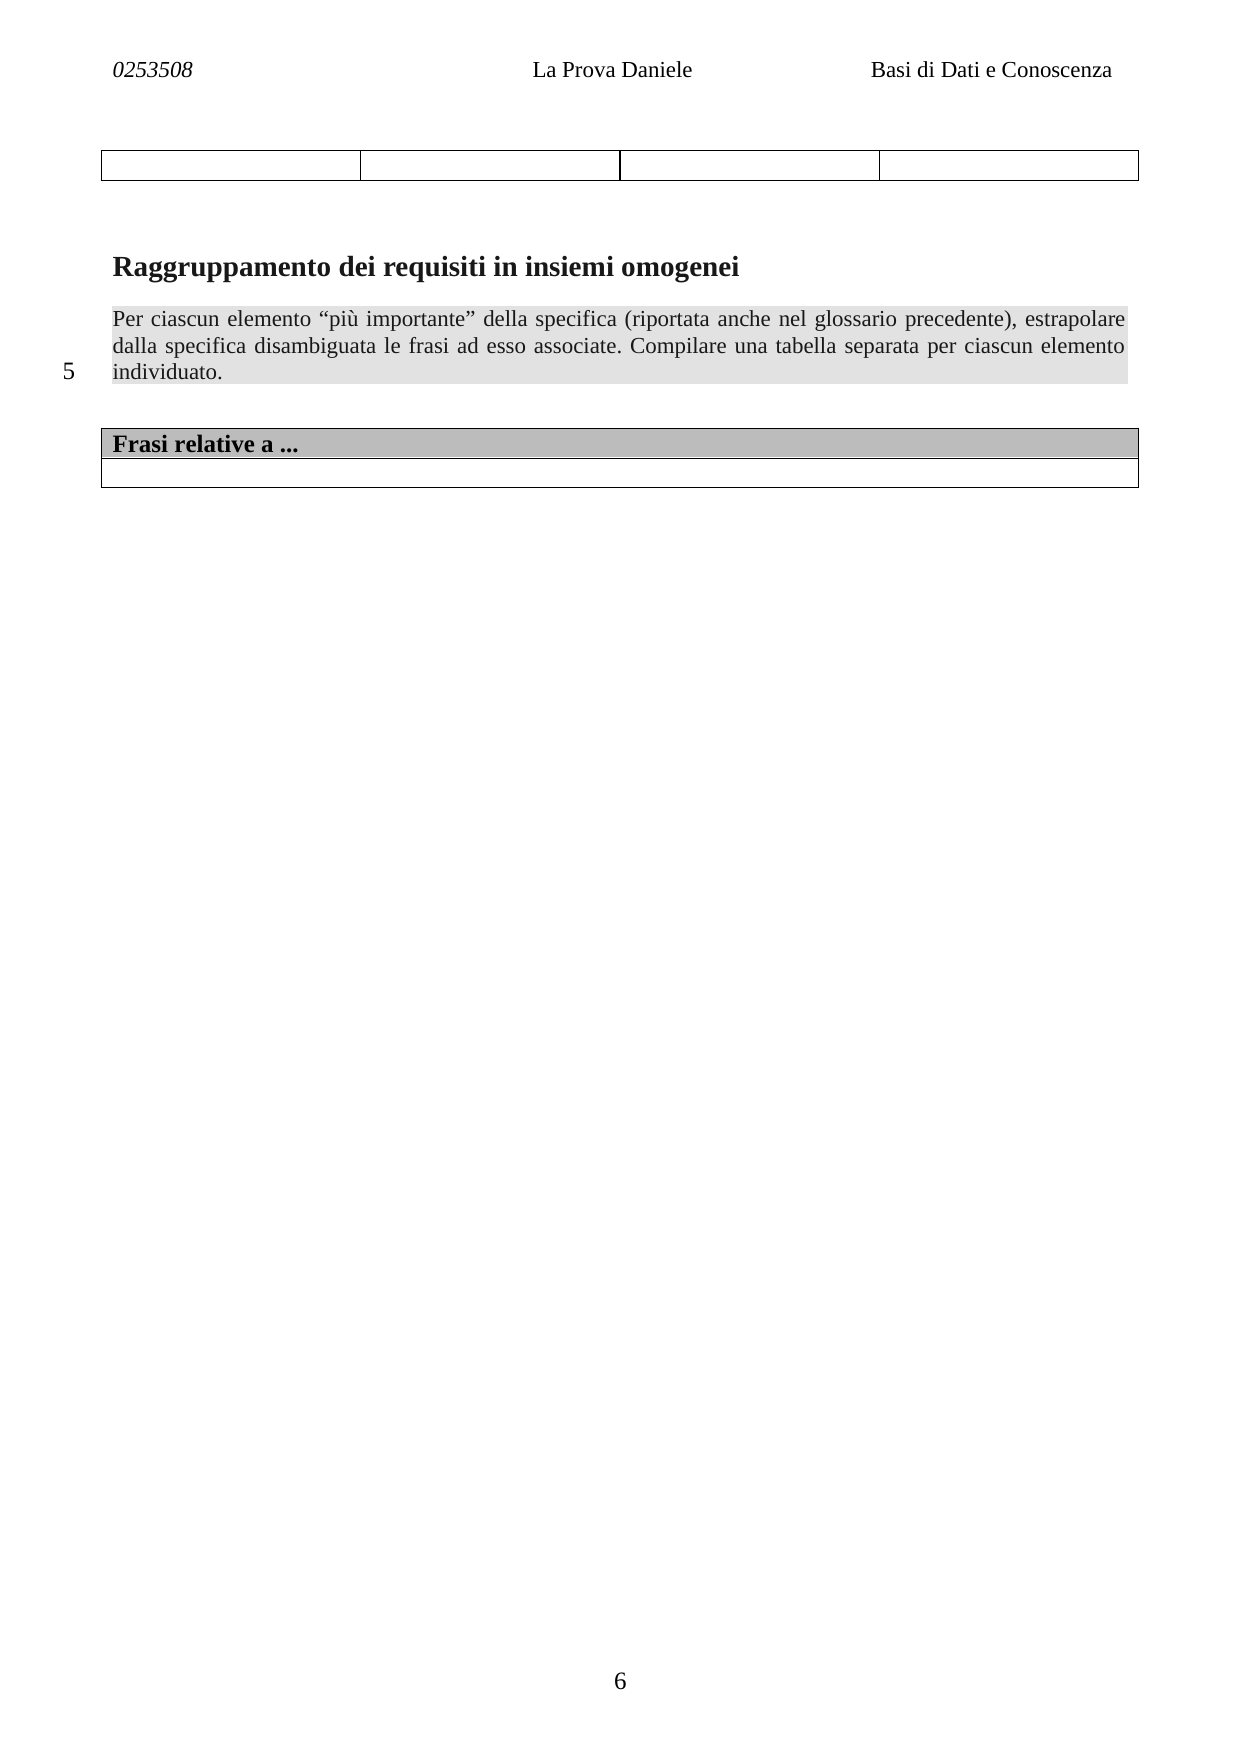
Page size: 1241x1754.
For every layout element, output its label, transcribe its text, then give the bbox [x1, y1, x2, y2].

table_header Frasi relative a ... [102, 429, 1138, 457]
subtitle Raggruppamento dei requisiti in insiemi omogenei [112, 249, 1128, 282]
table_cell [880, 151, 1138, 180]
table_cell [102, 459, 1138, 487]
text Per ciascun elemento “più importante” della specifica (riportata anche nel glossario precedente), estrapolare dalla specifica disambiguata le frasi ad esso associate. Compilare una tabella separata per ciascun elemento individuato. [112, 306, 1128, 384]
table_cell [621, 151, 879, 180]
table_cell [102, 151, 360, 180]
table_cell [361, 151, 619, 180]
